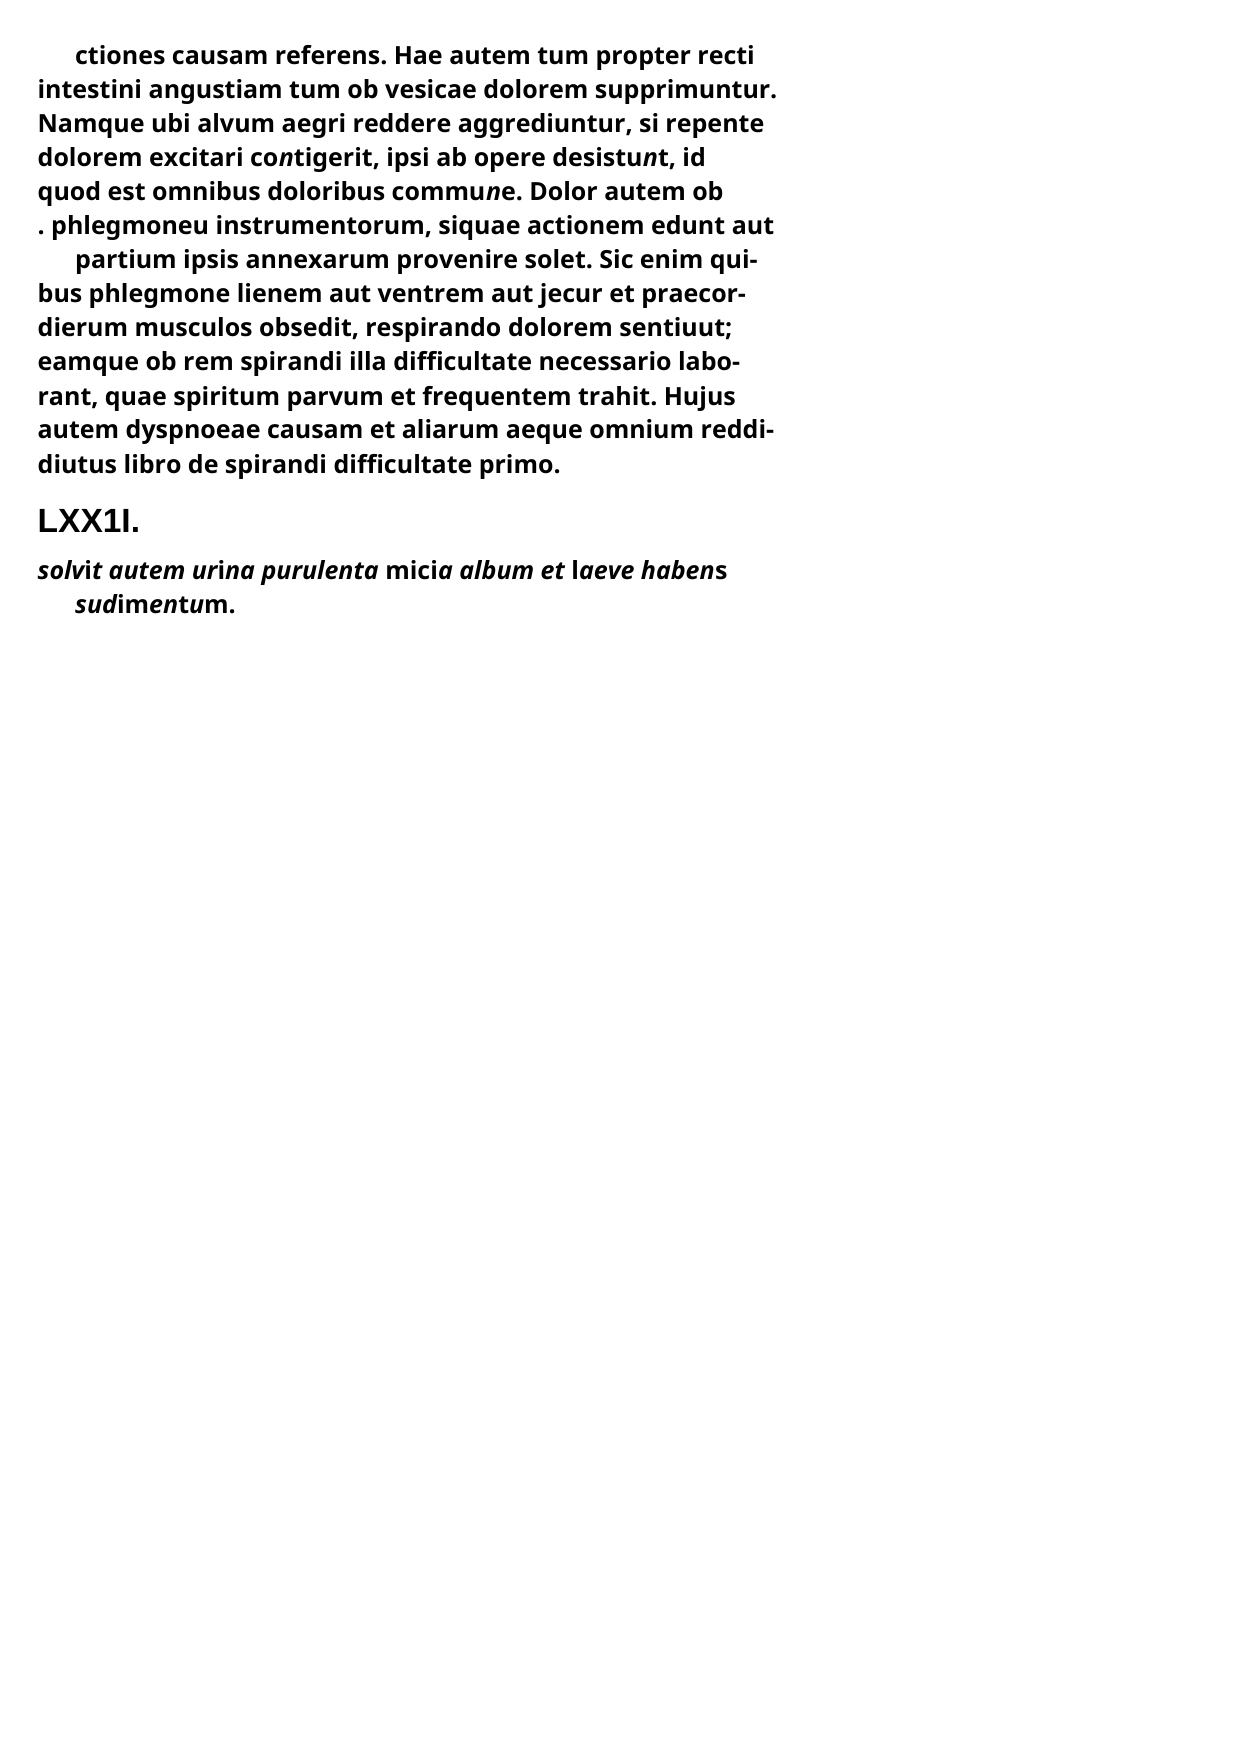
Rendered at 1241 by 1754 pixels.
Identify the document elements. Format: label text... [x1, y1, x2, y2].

text ctiones causam referens. Hae autem tum propter recti intestini angustiam tum ob vesicae dolorem supprimuntur. Namque ubi alvum aegri reddere aggrediuntur, si repente dolorem excitari contigerit, ipsi ab opere desistunt, id quod est omnibus doloribus commune. Dolor autem ob . phlegmoneu instrumentorum, siquae actionem edunt aut [37, 37, 1203, 242]
subtitle LXX1I. [37, 501, 1203, 540]
text partium ipsis annexarum provenire solet. Sic enim qui- bus phlegmone lienem aut ventrem aut jecur et praecor- dierum musculos obsedit, respirando dolorem sentiuut; eamque ob rem spirandi illa difficultate necessario labo- rant, quae spiritum parvum et frequentem trahit. Hujus autem dyspnoeae causam et aliarum aeque omnium reddi- diutus libro de spirandi difficultate primo. [37, 242, 1203, 480]
text solvit autem urina purulenta micia album et laeve habens sudimentum. [37, 552, 1203, 620]
